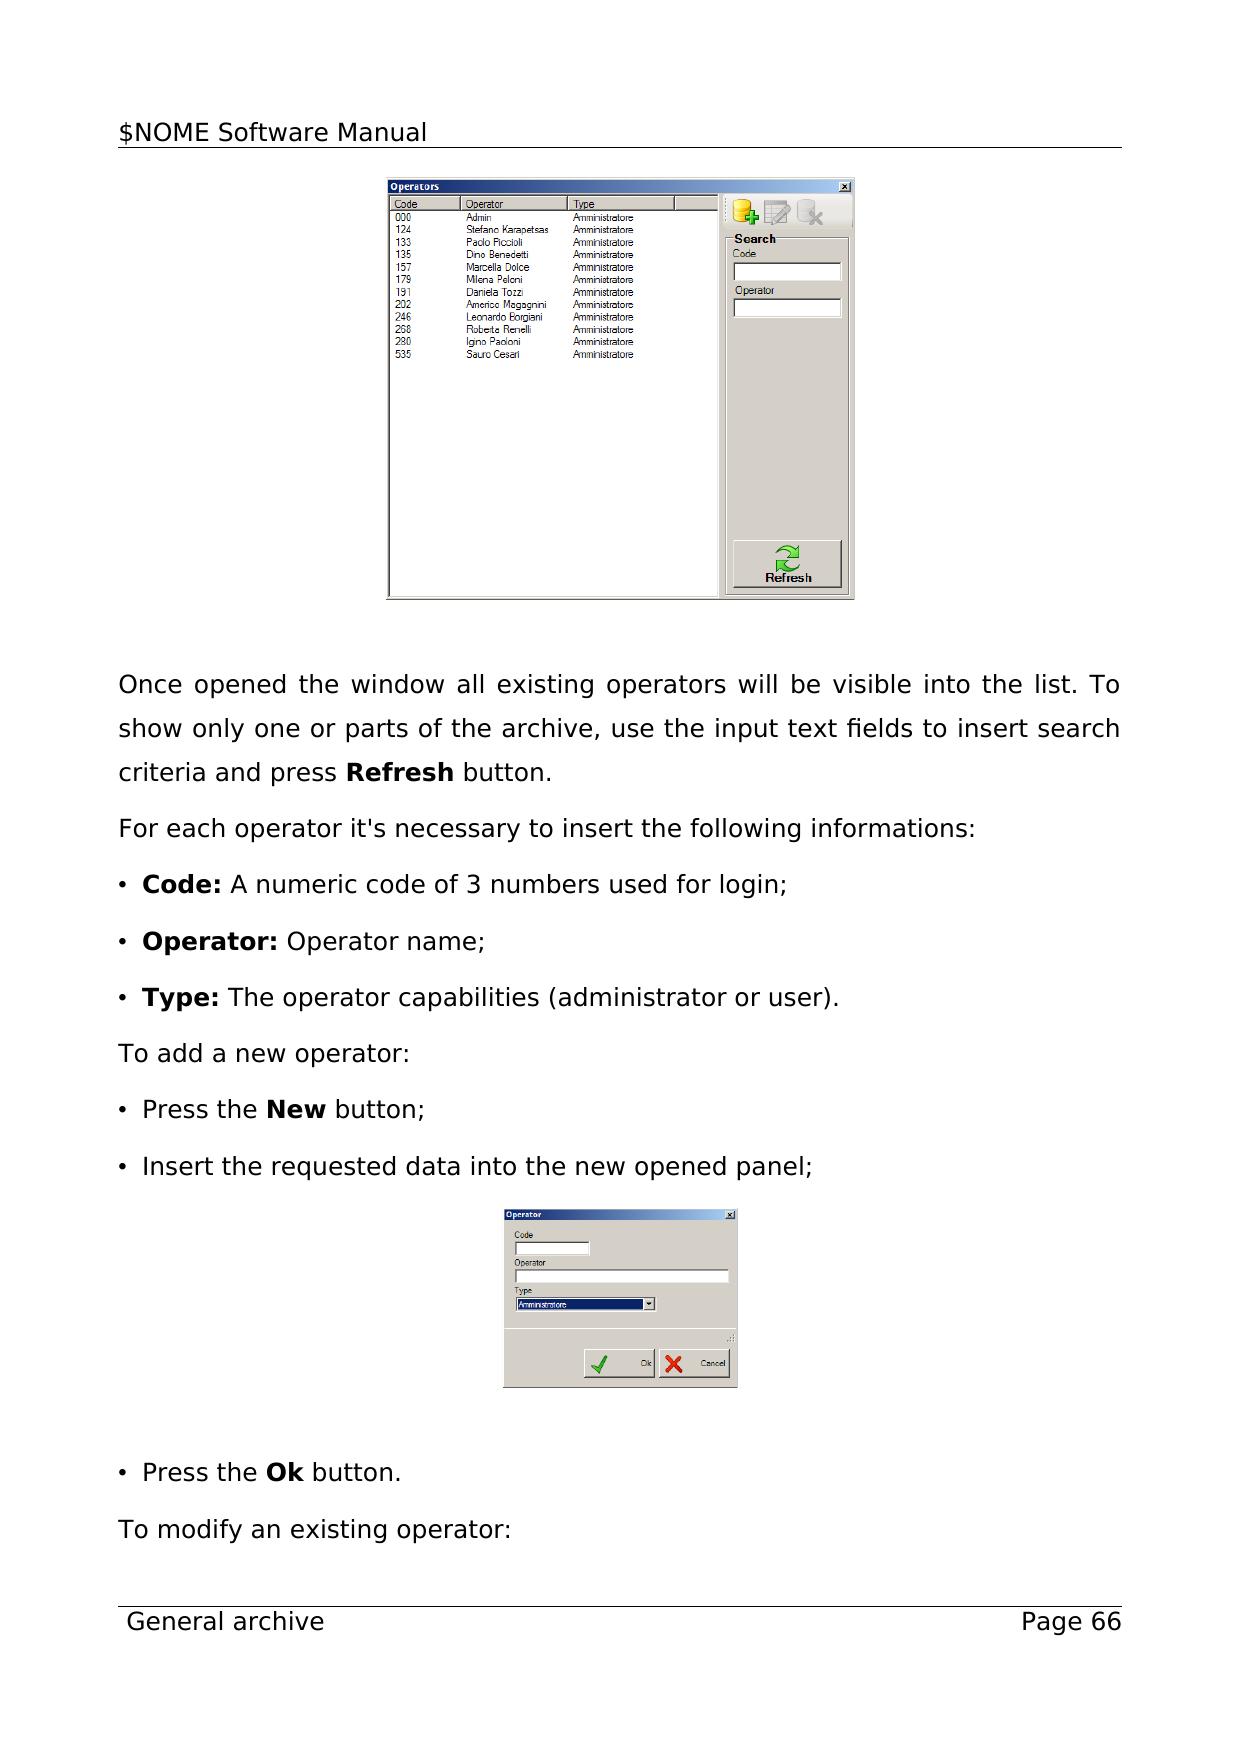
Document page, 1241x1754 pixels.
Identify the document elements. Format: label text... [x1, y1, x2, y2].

list Insert the requested data into the new opened panel; [118, 1152, 1122, 1181]
text For each operator it's necessary to insert the following informations: [118, 814, 1122, 843]
list Operator: Operator name; [118, 927, 1122, 956]
text Once opened the window all existing operators will be visible into the list. To show only one or parts of the archive, use the input text fields to insert search criteria and press Refresh button. [118, 671, 1122, 787]
text To modify an existing operator: [118, 1515, 1122, 1544]
picture [385, 177, 855, 600]
text To add a new operator: [118, 1039, 1122, 1068]
list Code: A numeric code of 3 numbers used for login; [118, 871, 1122, 900]
list Type: The operator capabilities (administrator or user). [118, 983, 1122, 1012]
picture [502, 1208, 738, 1388]
list Press the Ok button. [118, 1458, 1122, 1488]
list Press the New button; [118, 1096, 1122, 1125]
